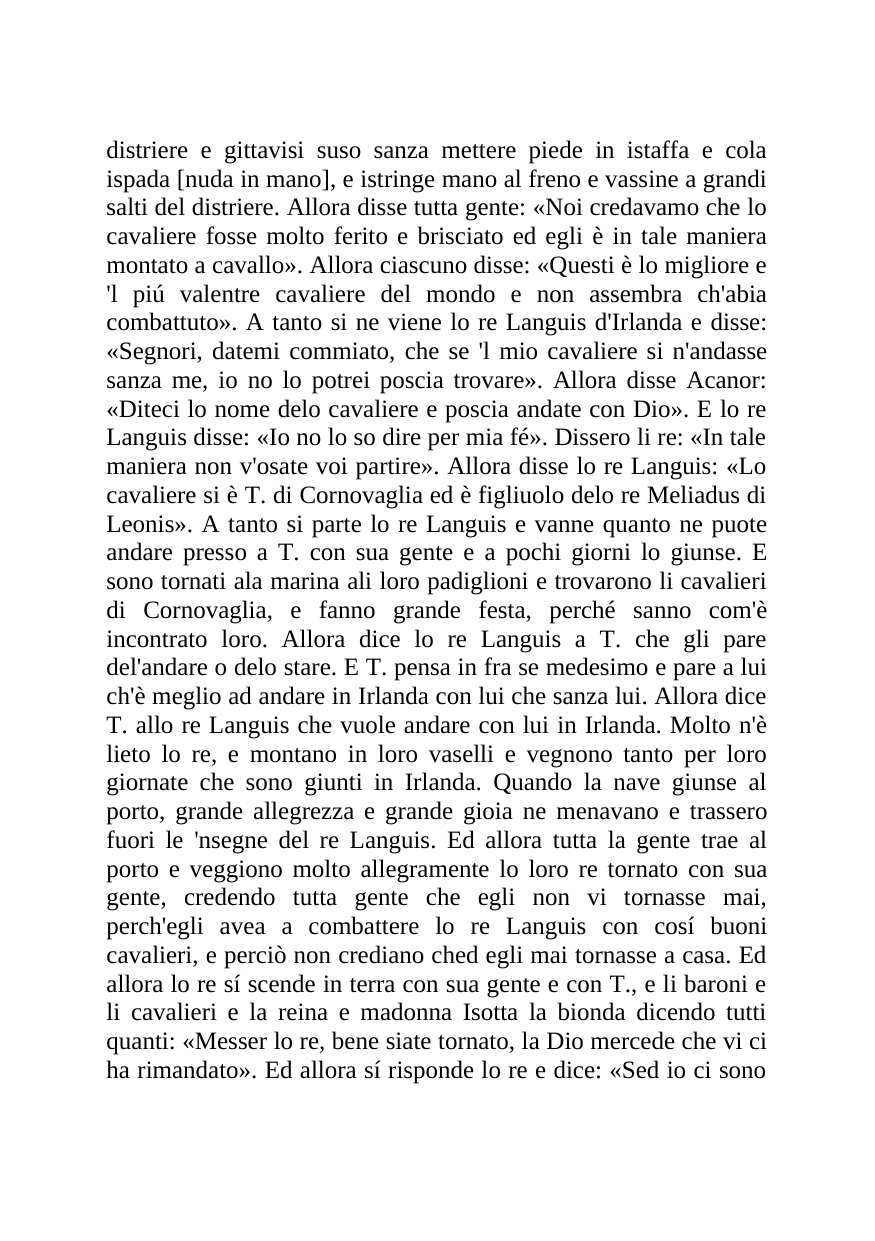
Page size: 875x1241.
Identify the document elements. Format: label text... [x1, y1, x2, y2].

text distriere e gittavisi suso sanza mettere piede in istaffa e cola ispada [nuda in mano], e istringe mano al freno e vassine a grandi salti del distriere. Allora disse tutta gente: «Noi credavamo che lo cavaliere fosse molto ferito e brisciato ed egli è in tale maniera montato a cavallo». Allora ciascuno disse: «Questi è lo migliore e 'l piú valentre cavaliere del mondo e non assembra ch'abia combattuto». A tanto si ne viene lo re Languis d'Irlanda e disse: «Segnori, datemi commiato, che se 'l mio cavaliere si n'andasse sanza me, io no lo potrei poscia trovare». Allora disse Acanor: «Diteci lo nome delo cavaliere e poscia andate con Dio». E lo re Languis disse: «Io no lo so dire per mia fé». Dissero li re: «In tale maniera non v'osate voi partire». Allora disse lo re Languis: «Lo cavaliere si è T. di Cornovaglia ed è figliuolo delo re Meliadus di Leonis». A tanto si parte lo re Languis e vanne quanto ne puote andare presso a T. con sua gente e a pochi giorni lo giunse. E sono tornati ala marina ali loro padiglioni e trovarono li cavalieri di Cornovaglia, e fanno grande festa, perché sanno com'è incontrato loro. Allora dice lo re Languis a T. che gli pare del'andare o delo stare. E T. pensa in fra se medesimo e pare a lui ch'è meglio ad andare in Irlanda con lui che sanza lui. Allora dice T. allo re Languis che vuole andare con lui in Irlanda. Molto n'è lieto lo re, e montano in loro vaselli e vegnono tanto per loro giornate che sono giunti in Irlanda. Quando la nave giunse al porto, grande allegrezza e grande gioia ne menavano e trassero fuori le 'nsegne del re Languis. Ed allora tutta la gente trae al porto e veggiono molto allegramente lo loro re tornato con sua gente, credendo tutta gente che egli non vi tornasse mai, perch'egli avea a combattere lo re Languis con cosí buoni cavalieri, e perciò non crediano ched egli mai tornasse a casa. Ed allora lo re sí scende in terra con sua gente e con T., e li baroni e li cavalieri e la reina e madonna Isotta la bionda dicendo tutti quanti: «Messer lo re, bene siate tornato, la Dio mercede che vi ci ha rimandato». Ed allora sí risponde lo re e dice: «Sed io ci sono [106, 135, 768, 1084]
